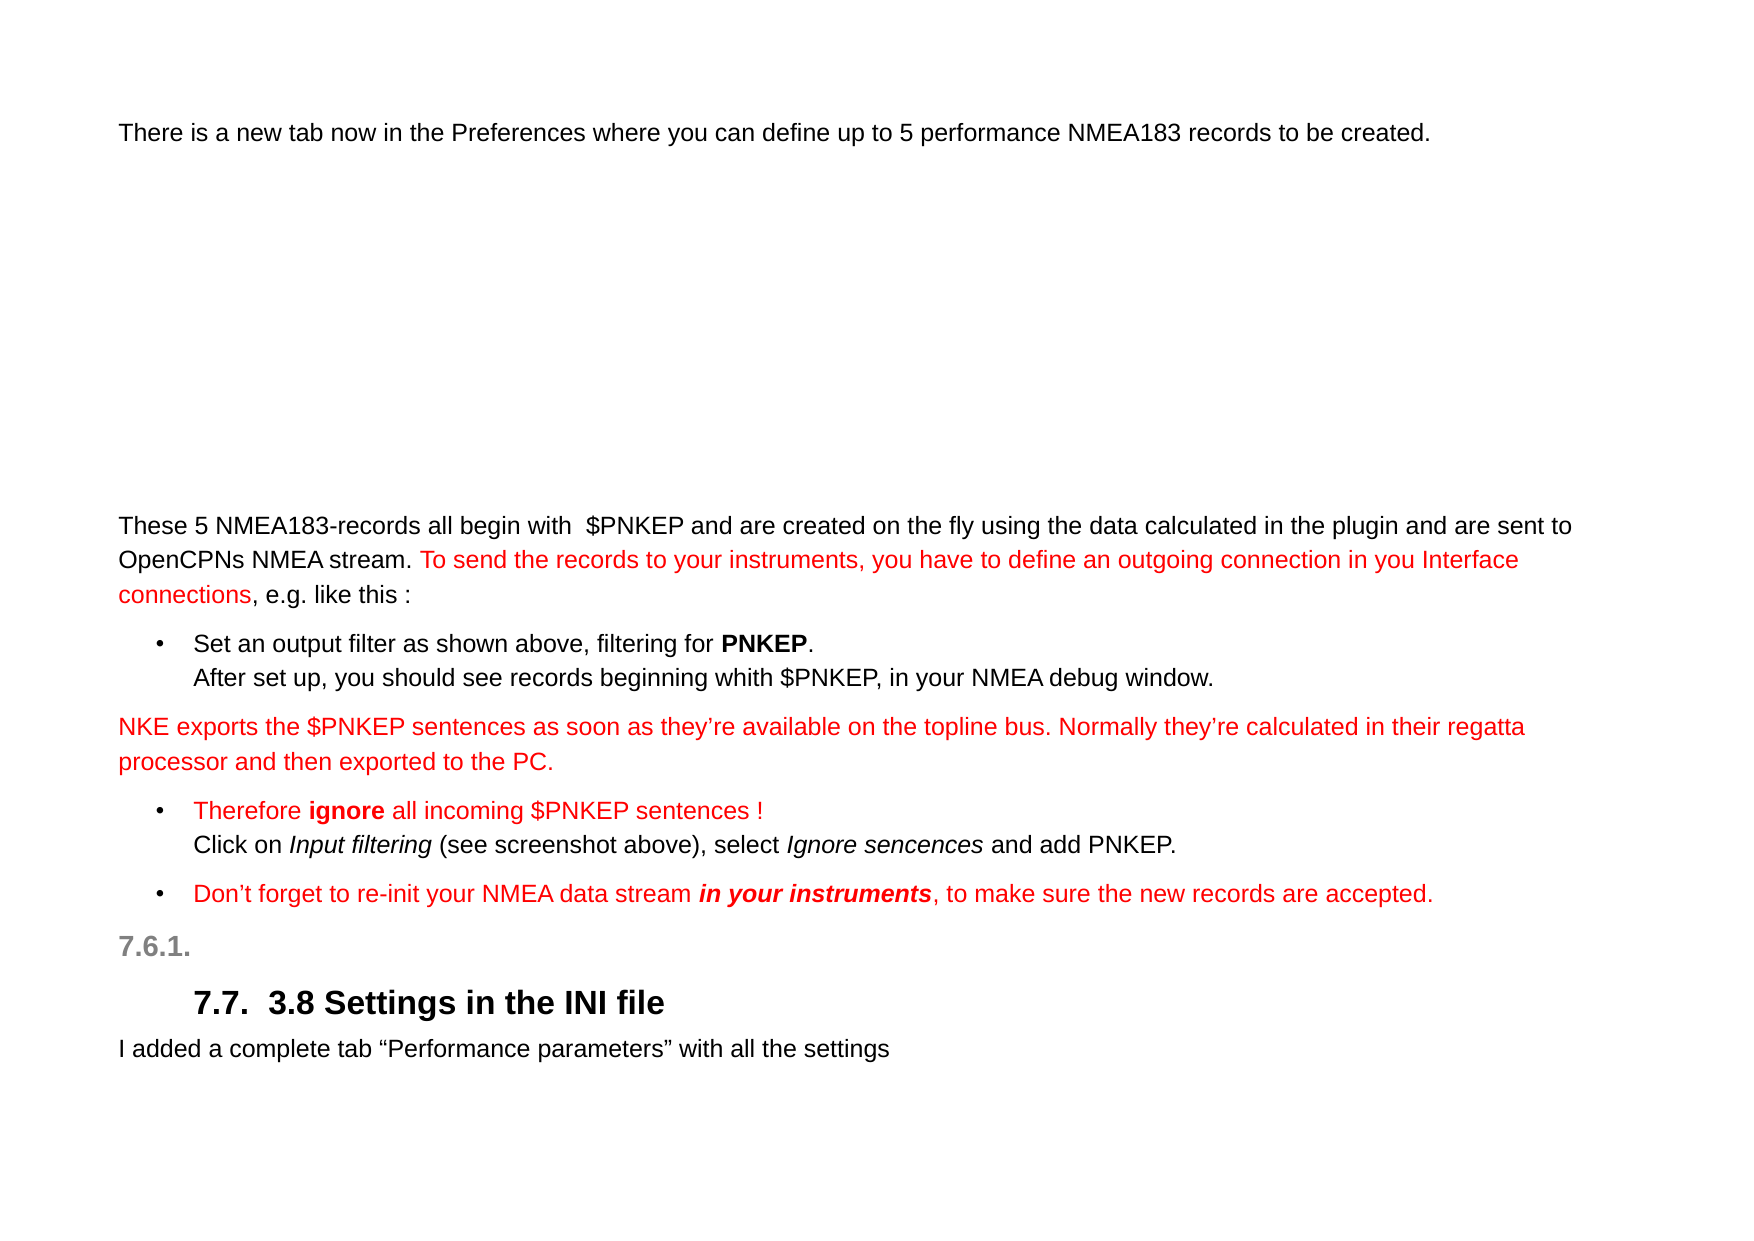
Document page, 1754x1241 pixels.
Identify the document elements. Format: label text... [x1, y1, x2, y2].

text These 5 NMEA183-records all begin with $PNKEP and are created on the fly using the data calculated in the plugin and are sent to OpenCPNs NMEA stream. To send the records to your instruments, you have to define an outgoing connection in you Interface connections, e.g. like this : [118, 511, 1636, 608]
subtitle 3.8 Settings in the INI file [193, 983, 1636, 1022]
text I added a complete tab “Performance parameters” with all the settings [118, 1034, 1636, 1063]
list Set an output filter as shown above, filtering for PNKEP. After set up, you should see records beginning whith $PNKEP, in your NMEA debug window. [156, 629, 1636, 692]
list Don’t forget to re-init your NMEA data stream in your instruments, to make sure the new records are accepted. [156, 879, 1636, 908]
list Therefore ignore all incoming $PNKEP sentences ! Click on Input filtering (see screenshot above), select Ignore sencences and add PNKEP. [156, 796, 1636, 859]
text There is a new tab now in the Preferences where you can define up to 5 performance NMEA183 records to be created. [118, 118, 1636, 147]
text NKE exports the $PNKEP sentences as soon as they’re available on the topline bus. Normally they’re calculated in their regatta processor and then exported to the PC. [118, 712, 1636, 776]
